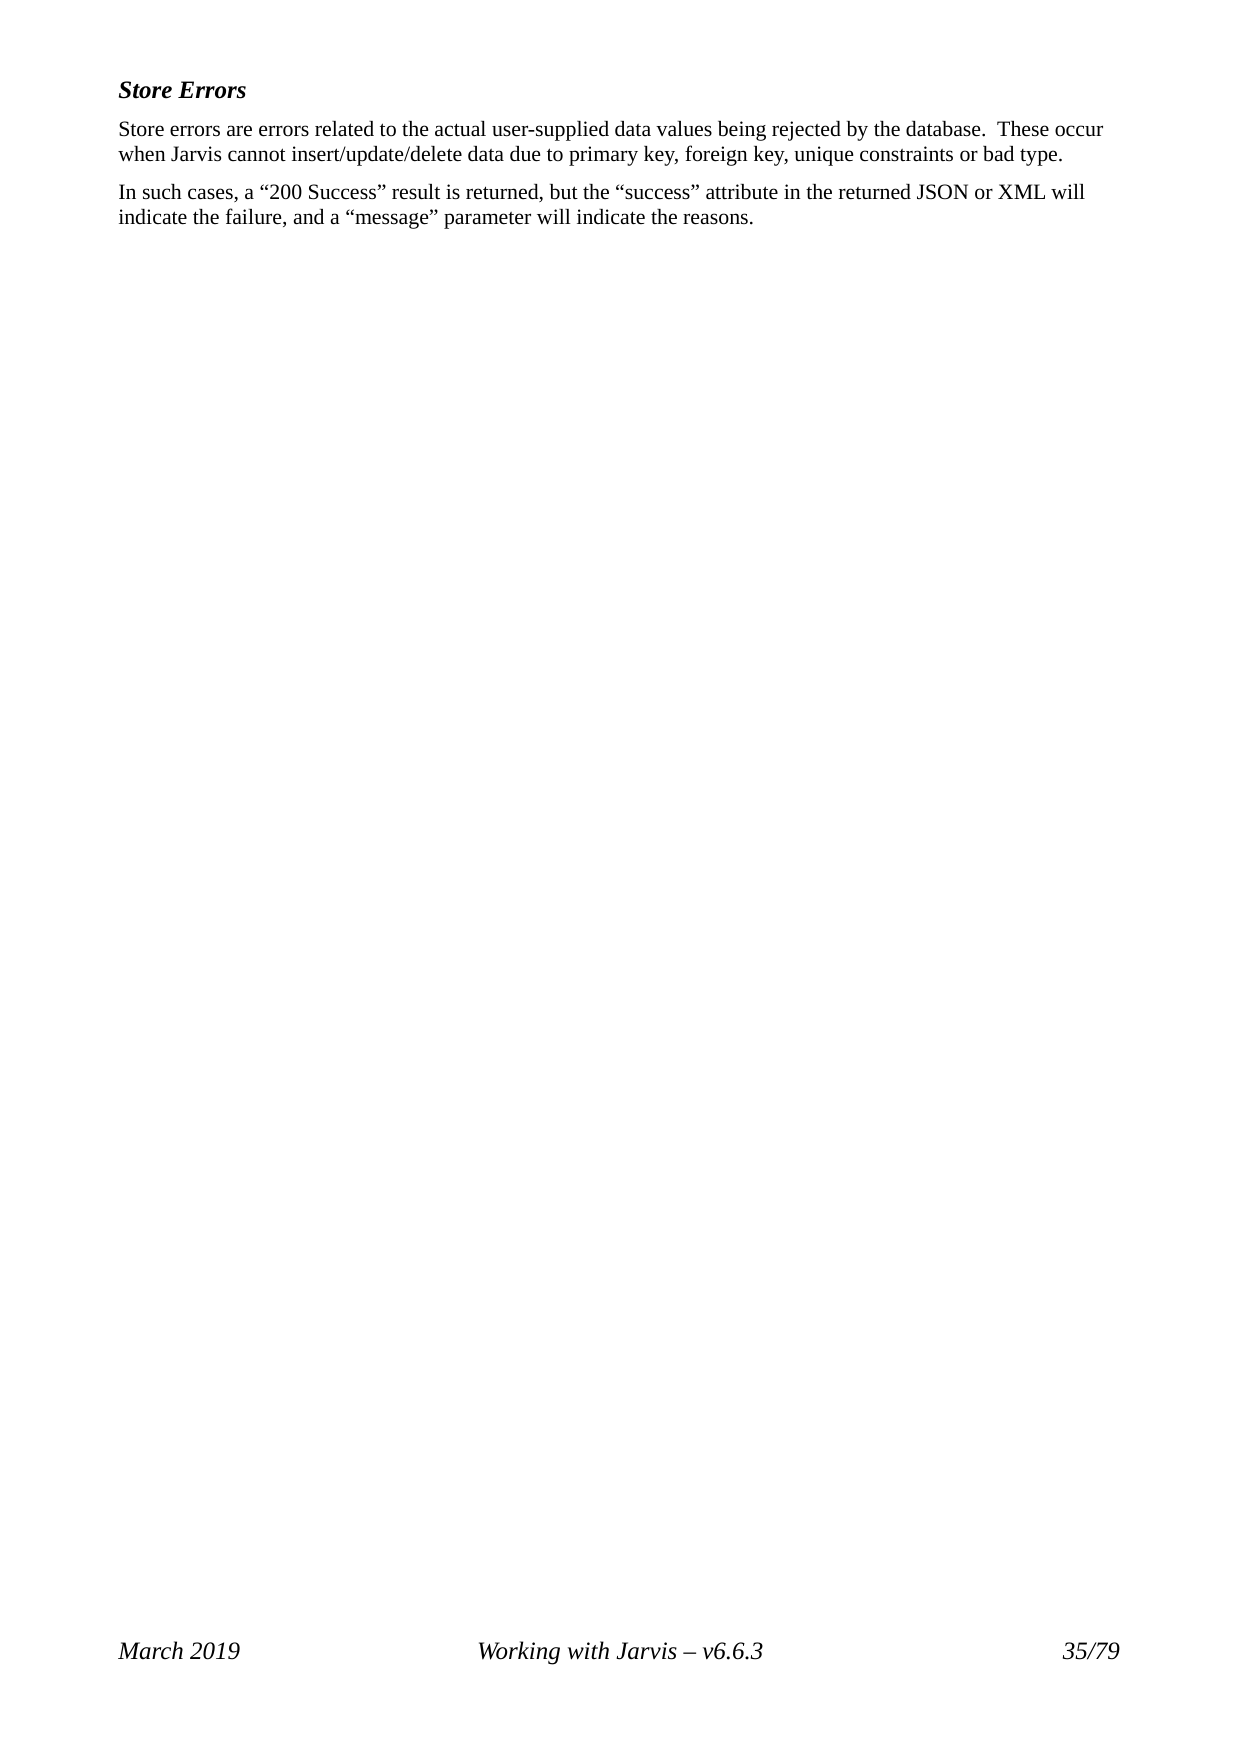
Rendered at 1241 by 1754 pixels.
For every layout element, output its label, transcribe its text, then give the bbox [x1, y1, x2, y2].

subtitle Store Errors [118, 75, 1122, 104]
text In such cases, a “200 Success” result is returned, but the “success” attribute in the returned JSON or XML will indicate the failure, and a “message” parameter will indicate the reasons. [118, 179, 1122, 229]
text Store errors are errors related to the actual user-supplied data values being rejected by the database. These occur when Jarvis cannot insert/update/delete data due to primary key, foreign key, unique constraints or bad type. [118, 116, 1122, 167]
